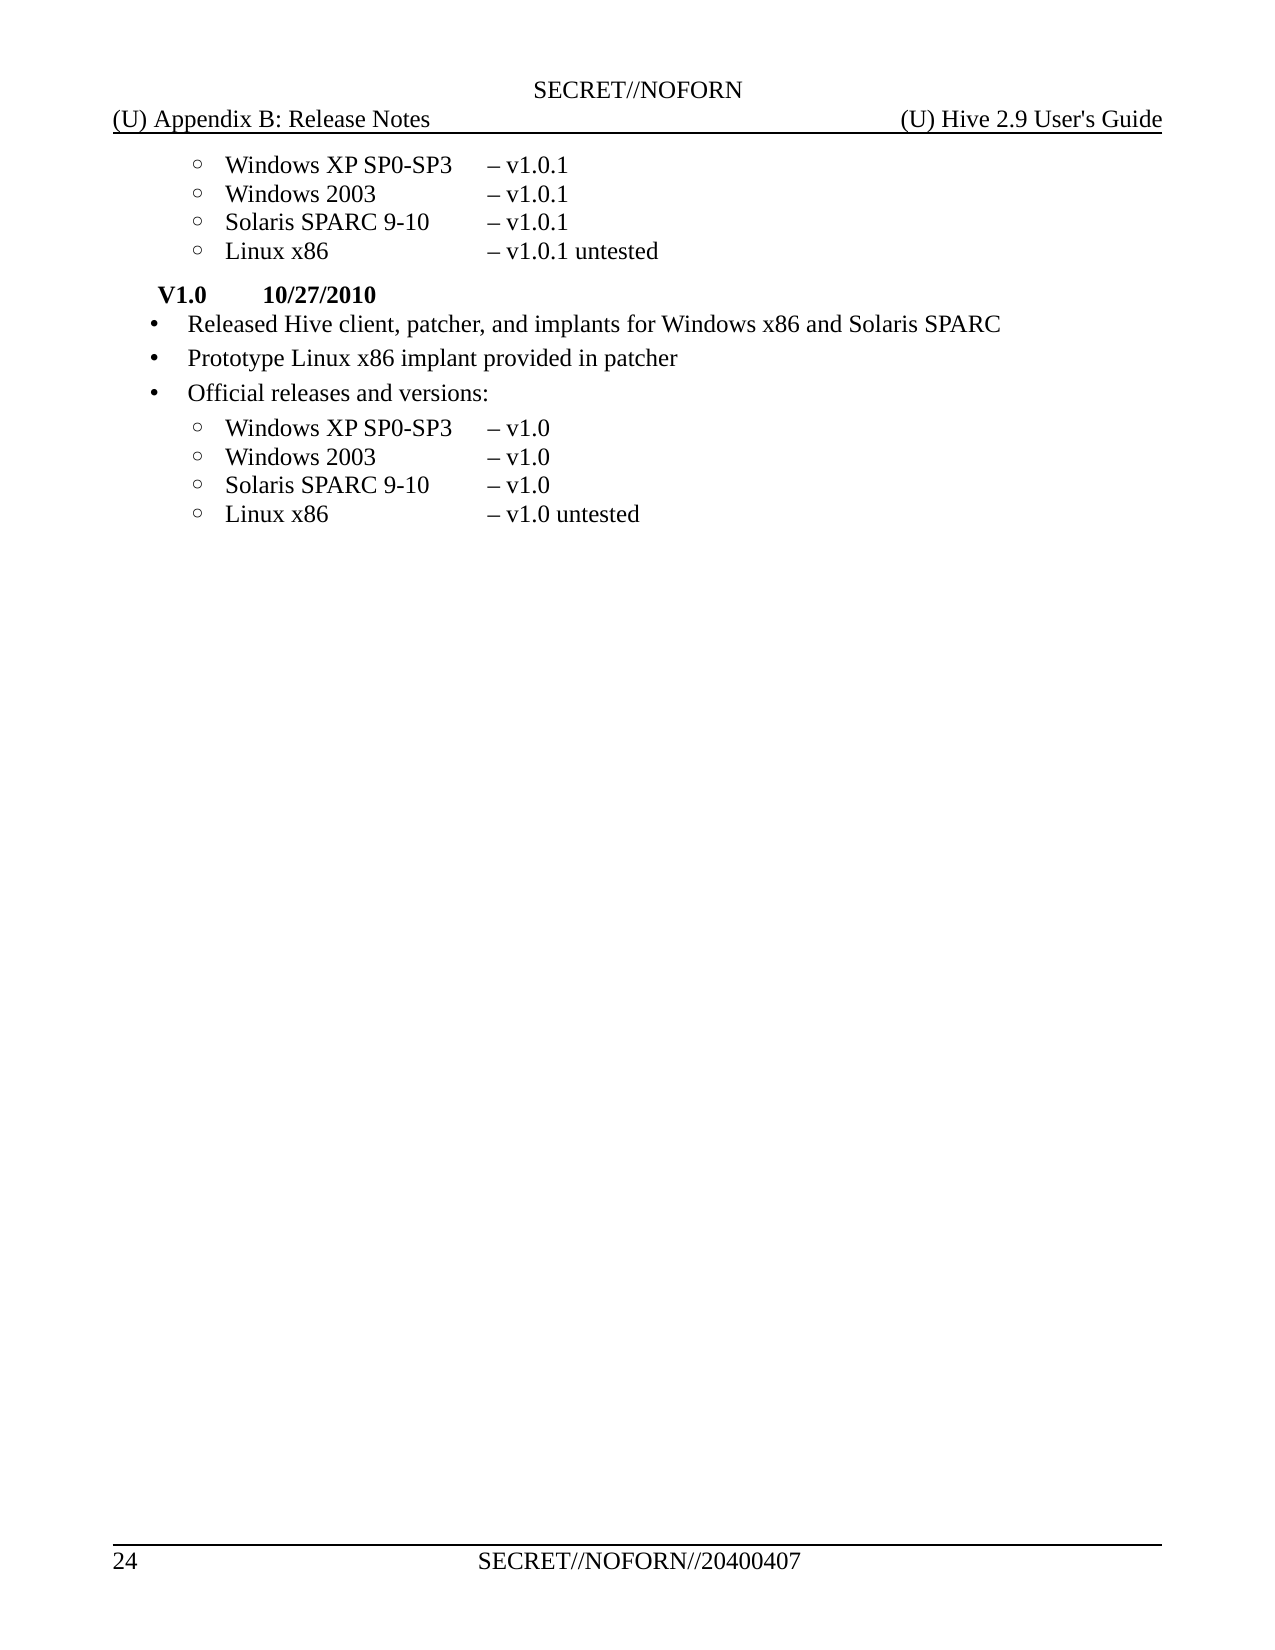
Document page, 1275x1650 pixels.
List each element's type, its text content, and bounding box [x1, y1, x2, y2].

list Windows 2003 – v1.0 [187, 442, 1162, 471]
subtitle V1.0 10/27/2010 [157, 280, 1162, 309]
list Prototype Linux x86 implant provided in patcher [150, 343, 1162, 372]
list Windows XP SP0-SP3 – v1.0.1 [187, 150, 1162, 179]
list Windows XP SP0-SP3 – v1.0 [187, 413, 1162, 442]
list Windows 2003 – v1.0.1 [187, 179, 1162, 207]
list Linux x86 – v1.0.1 untested [187, 236, 1162, 265]
list Solaris SPARC 9-10 – v1.0.1 [187, 207, 1162, 236]
list Official releases and versions: [150, 378, 1162, 407]
list Solaris SPARC 9-10 – v1.0 [187, 471, 1162, 499]
list Released Hive client, patcher, and implants for Windows x86 and Solaris SPARC [150, 309, 1162, 337]
list Linux x86 – v1.0 untested [187, 499, 1162, 528]
